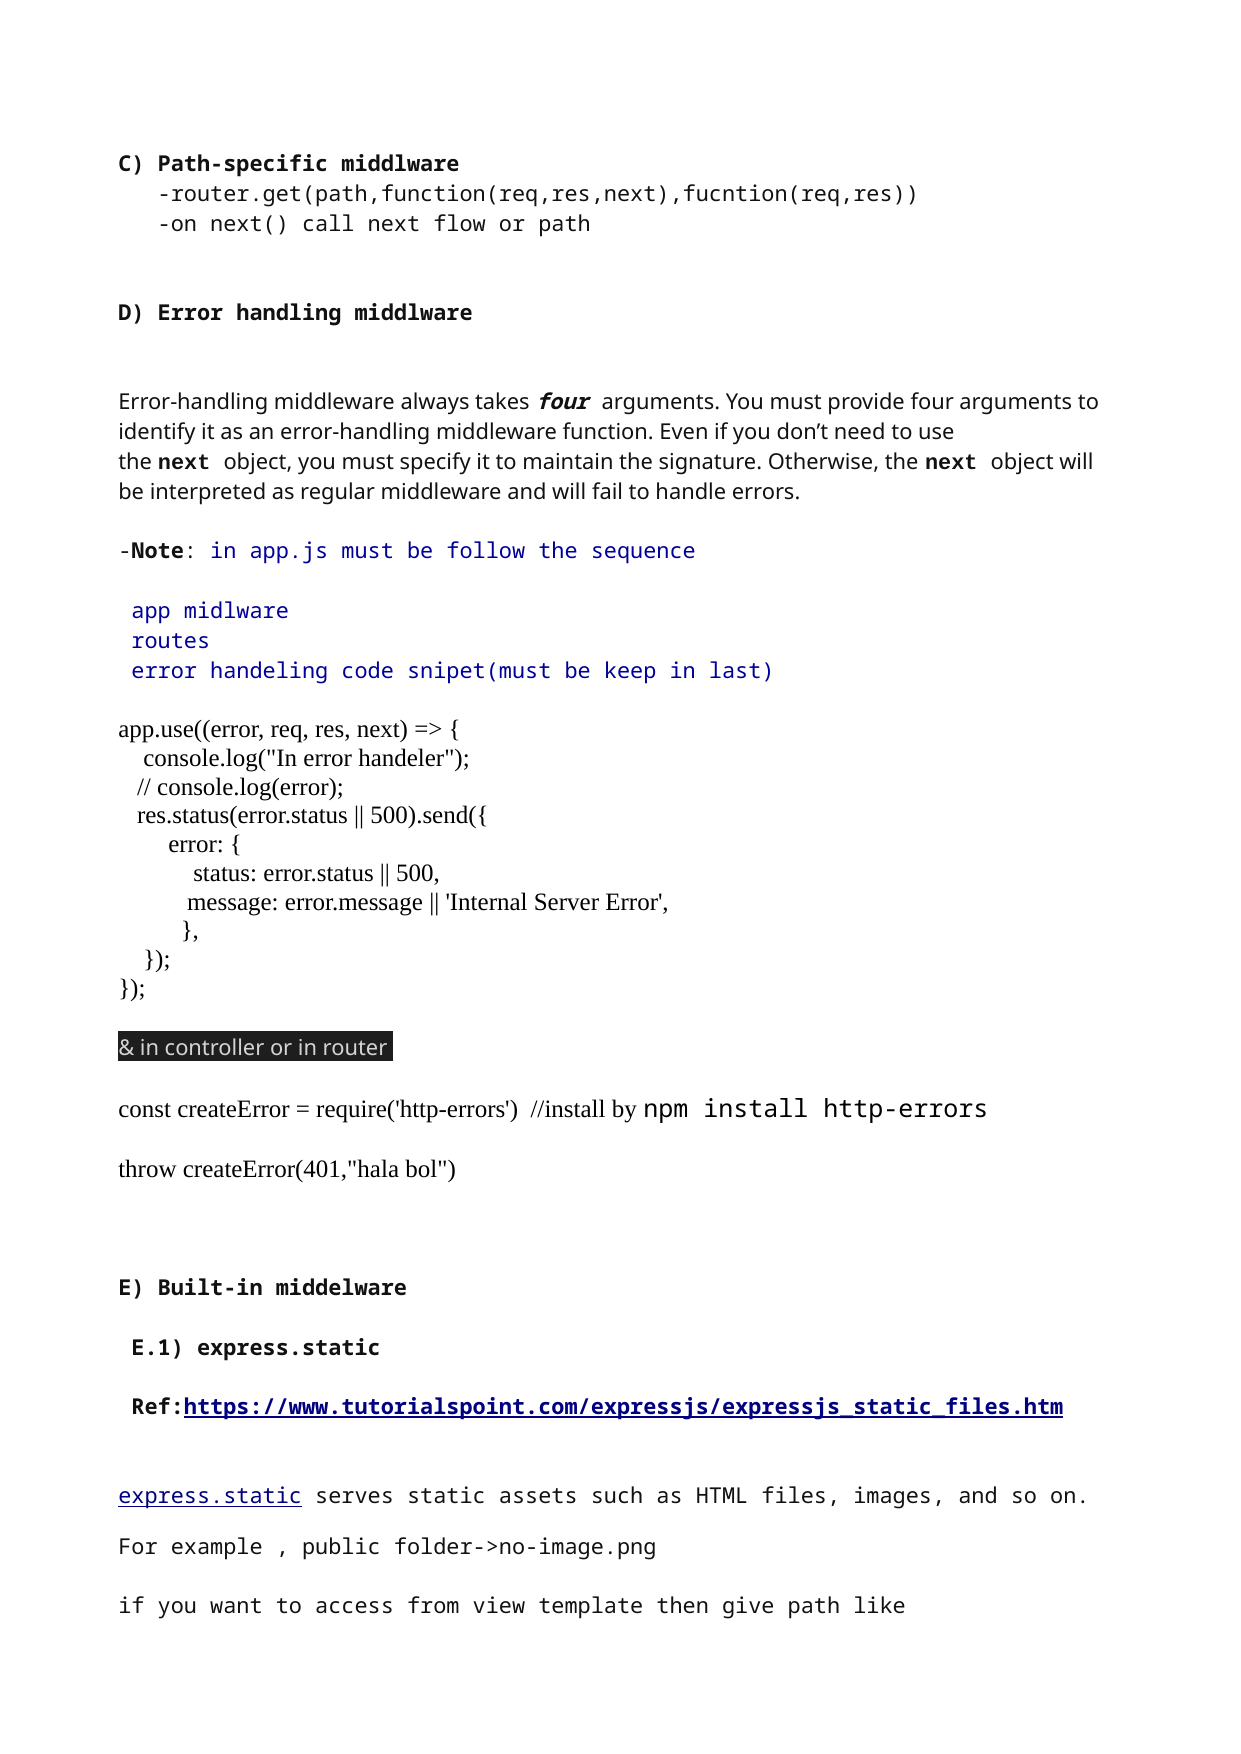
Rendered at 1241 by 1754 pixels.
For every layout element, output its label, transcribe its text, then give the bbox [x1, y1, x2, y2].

text -Note: in app.js must be follow the sequence [118, 535, 1122, 565]
text Ref:https://www.tutorialspoint.com/expressjs/expressjs_static_files.htm [118, 1391, 1122, 1421]
text D) Error handling middlware [118, 297, 1122, 327]
text app.use((error, req, res, next) => { [118, 714, 1122, 743]
text E.1) express.static [118, 1332, 1122, 1361]
text error: { [118, 829, 1122, 858]
text throw createError(401,"hala bol") [118, 1154, 1122, 1183]
text error handeling code snipet(must be keep in last) [118, 654, 1122, 684]
text res.status(error.status || 500).send({ [118, 800, 1122, 829]
text For example , public folder->no-image.png [118, 1531, 1122, 1561]
text }); [118, 973, 1122, 1002]
text routes [118, 625, 1122, 654]
text status: error.status || 500, [118, 858, 1122, 887]
text }, [118, 915, 1122, 944]
text C) Path-specific middlware [118, 148, 1122, 178]
text // console.log(error); [118, 772, 1122, 800]
text }); [118, 944, 1122, 973]
text & in controller or in router [118, 1031, 1122, 1061]
text app midlware [118, 595, 1122, 625]
text -router.get(path,function(req,res,next),fucntion(req,res)) [118, 178, 1122, 207]
text express.static serves static assets such as HTML files, images, and so on. [118, 1481, 1122, 1510]
text if you want to access from view template then give path like [118, 1590, 1122, 1620]
text console.log("In error handeler"); [118, 743, 1122, 772]
text message: error.message || 'Internal Server Error', [118, 887, 1122, 915]
text const createError = require('http-errors') //install by npm install http-errors [118, 1091, 1122, 1125]
text E) Built-in middelware [118, 1272, 1122, 1302]
text Error-handling middleware always takes four arguments. You must provide four arguments to identify it as an error-handling middleware function. Even if you don’t need to use the next object, you must specify it to maintain the signature. Otherwise, the next object will be interpreted as regular middleware and will fail to handle errors. [118, 386, 1122, 506]
text -on next() call next flow or path [118, 207, 1122, 237]
